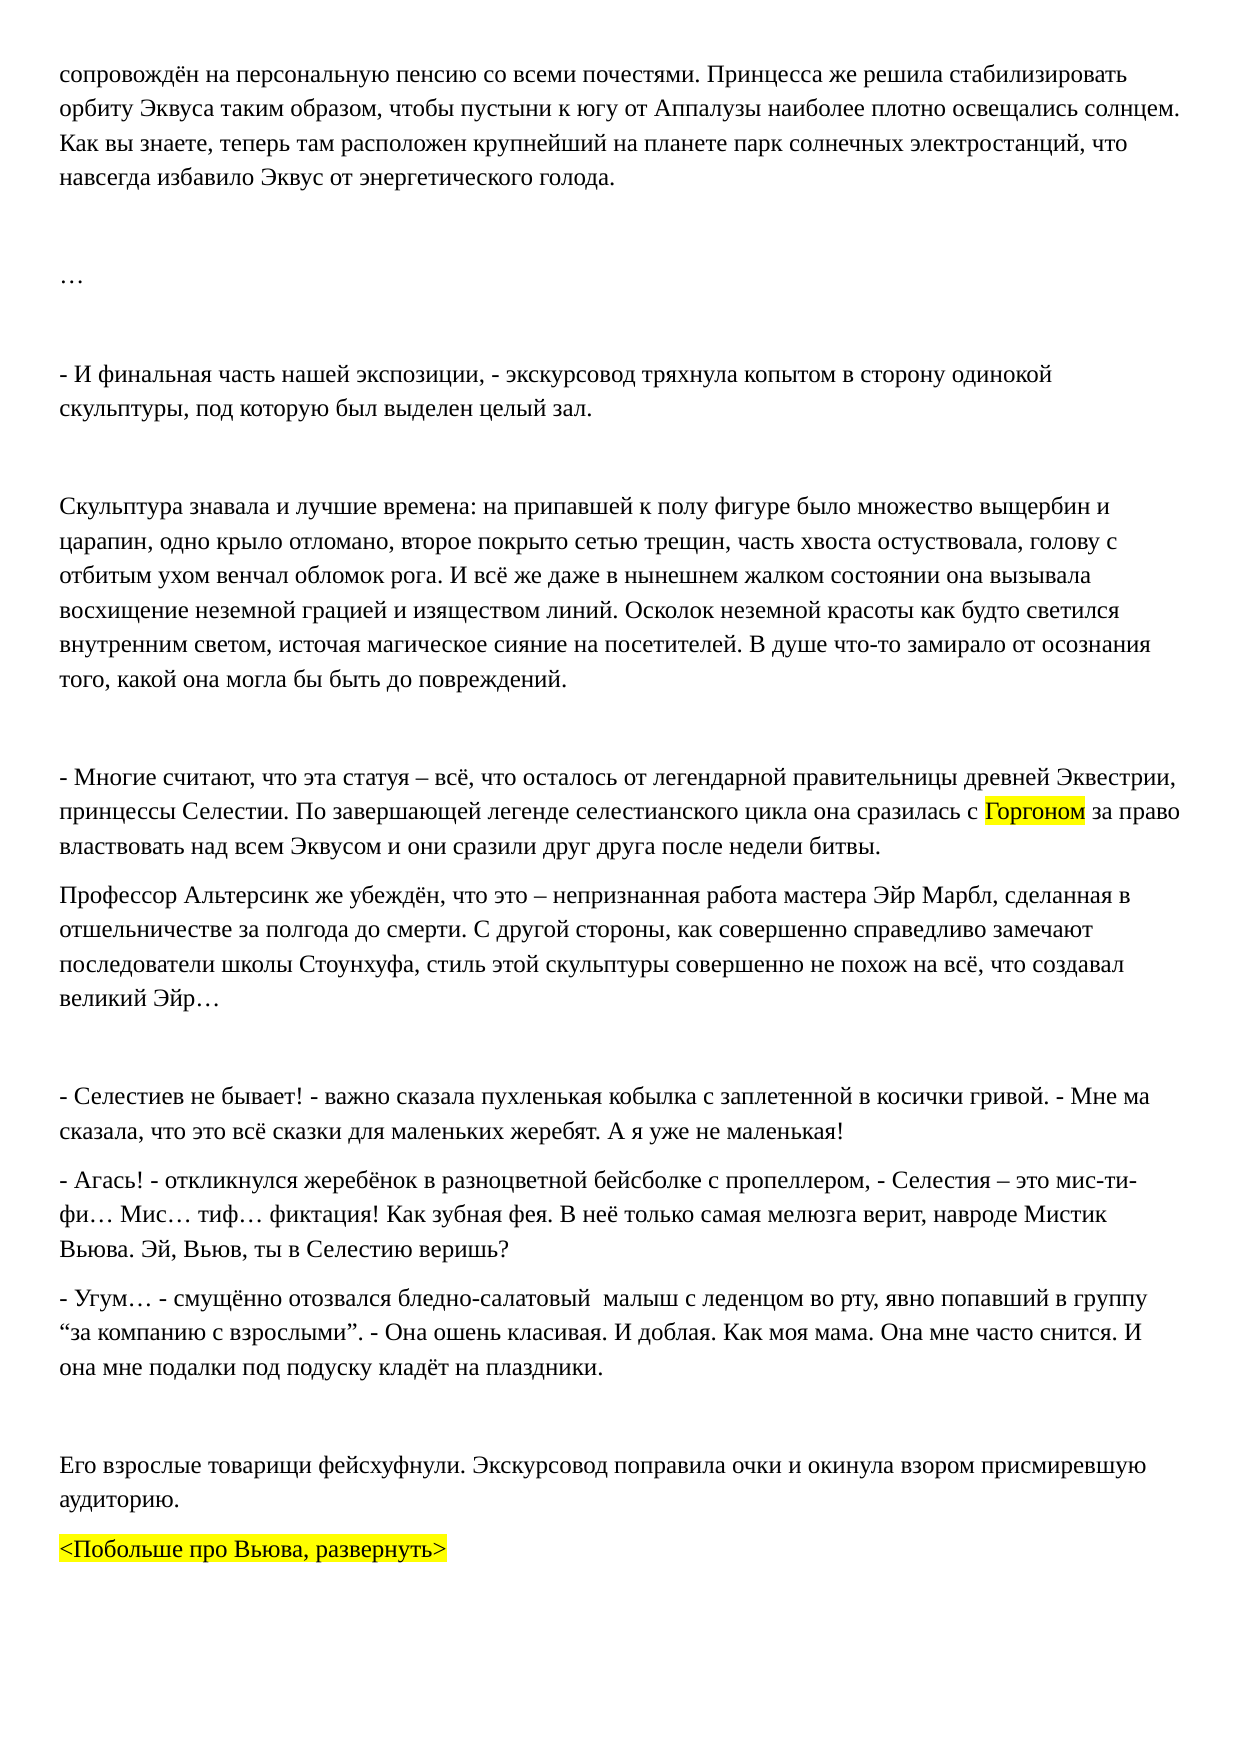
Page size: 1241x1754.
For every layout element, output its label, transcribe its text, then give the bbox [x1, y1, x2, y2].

text Скульптура знавала и лучшие времена: на припавшей к полу фигуре было множество выщербин и царапин, одно крыло отломано, второе покрыто сетью трещин, часть хвоста остуствовала, голову с отбитым ухом венчал обломок рога. И всё же даже в нынешнем жалком состоянии она вызывала восхищение неземной грацией и изяществом линий. Осколок неземной красоты как будто светился внутренним светом, источая магическое сияние на посетителей. В душе что-то замирало от осознания того, какой она могла бы быть до повреждений. [59, 491, 1181, 692]
text - Угум… - смущённо отозвался бледно-салатовый малыш с леденцом во рту, явно попавший в группу “за компанию с взрослыми”. - Она ошень класивая. И доблая. Как моя мама. Она мне часто снится. И она мне подалки под подуску кладёт на плаздники. [59, 1283, 1181, 1381]
text Его взрослые товарищи фейсхуфнули. Экскурсовод поправила очки и окинула взором присмиревшую аудиторию. [59, 1450, 1181, 1513]
text - Агась! - откликнулся жеребёнок в разноцветной бейсболке с пропеллером, - Селестия – это мис-ти-фи… Мис… тиф… фиктация! Как зубная фея. В неё только самая мелюзга верит, навроде Мистик Вьюва. Эй, Вьюв, ты в Селестию веришь? [59, 1165, 1181, 1263]
text сопровождён на персональную пенсию со всеми почестями. Принцесса же решила стабилизировать орбиту Эквуса таким образом, чтобы пустыни к югу от Аппалузы наиболее плотно освещались солнцем. Как вы знаете, теперь там расположен крупнейший на планете парк солнечных электростанций, что навсегда избавило Эквус от энергетического голода. [59, 59, 1181, 191]
text - Многие считают, что эта статуя – всё, что осталось от легендарной правительницы древней Эквестрии, принцессы Селестии. По завершающей легенде селестианского цикла она сразилась с Горгоном за право властвовать над всем Эквусом и они сразили друг друга после недели битвы. [59, 762, 1181, 859]
text … [59, 261, 1181, 289]
text Профессор Альтерсинк же убеждён, что это – непризнанная работа мастера Эйр Марбл, сделанная в отшельничестве за полгода до смерти. С другой стороны, как совершенно справедливо замечают последователи школы Стоунхуфа, стиль этой скульптуры совершенно не похож на всё, что создавал великий Эйр… [59, 880, 1181, 1012]
text <Побольше про Вьюва, развернуть> [59, 1534, 1181, 1562]
text - Селестиев не бывает! - важно сказала пухленькая кобылка с заплетенной в косички гривой. - Мне ма сказала, что это всё сказки для маленьких жеребят. А я уже не маленькая! [59, 1081, 1181, 1145]
text - И финальная часть нашей экспозиции, - экскурсовод тряхнула копытом в сторону одинокой скульптуры, под которую был выделен целый зал. [59, 359, 1181, 422]
